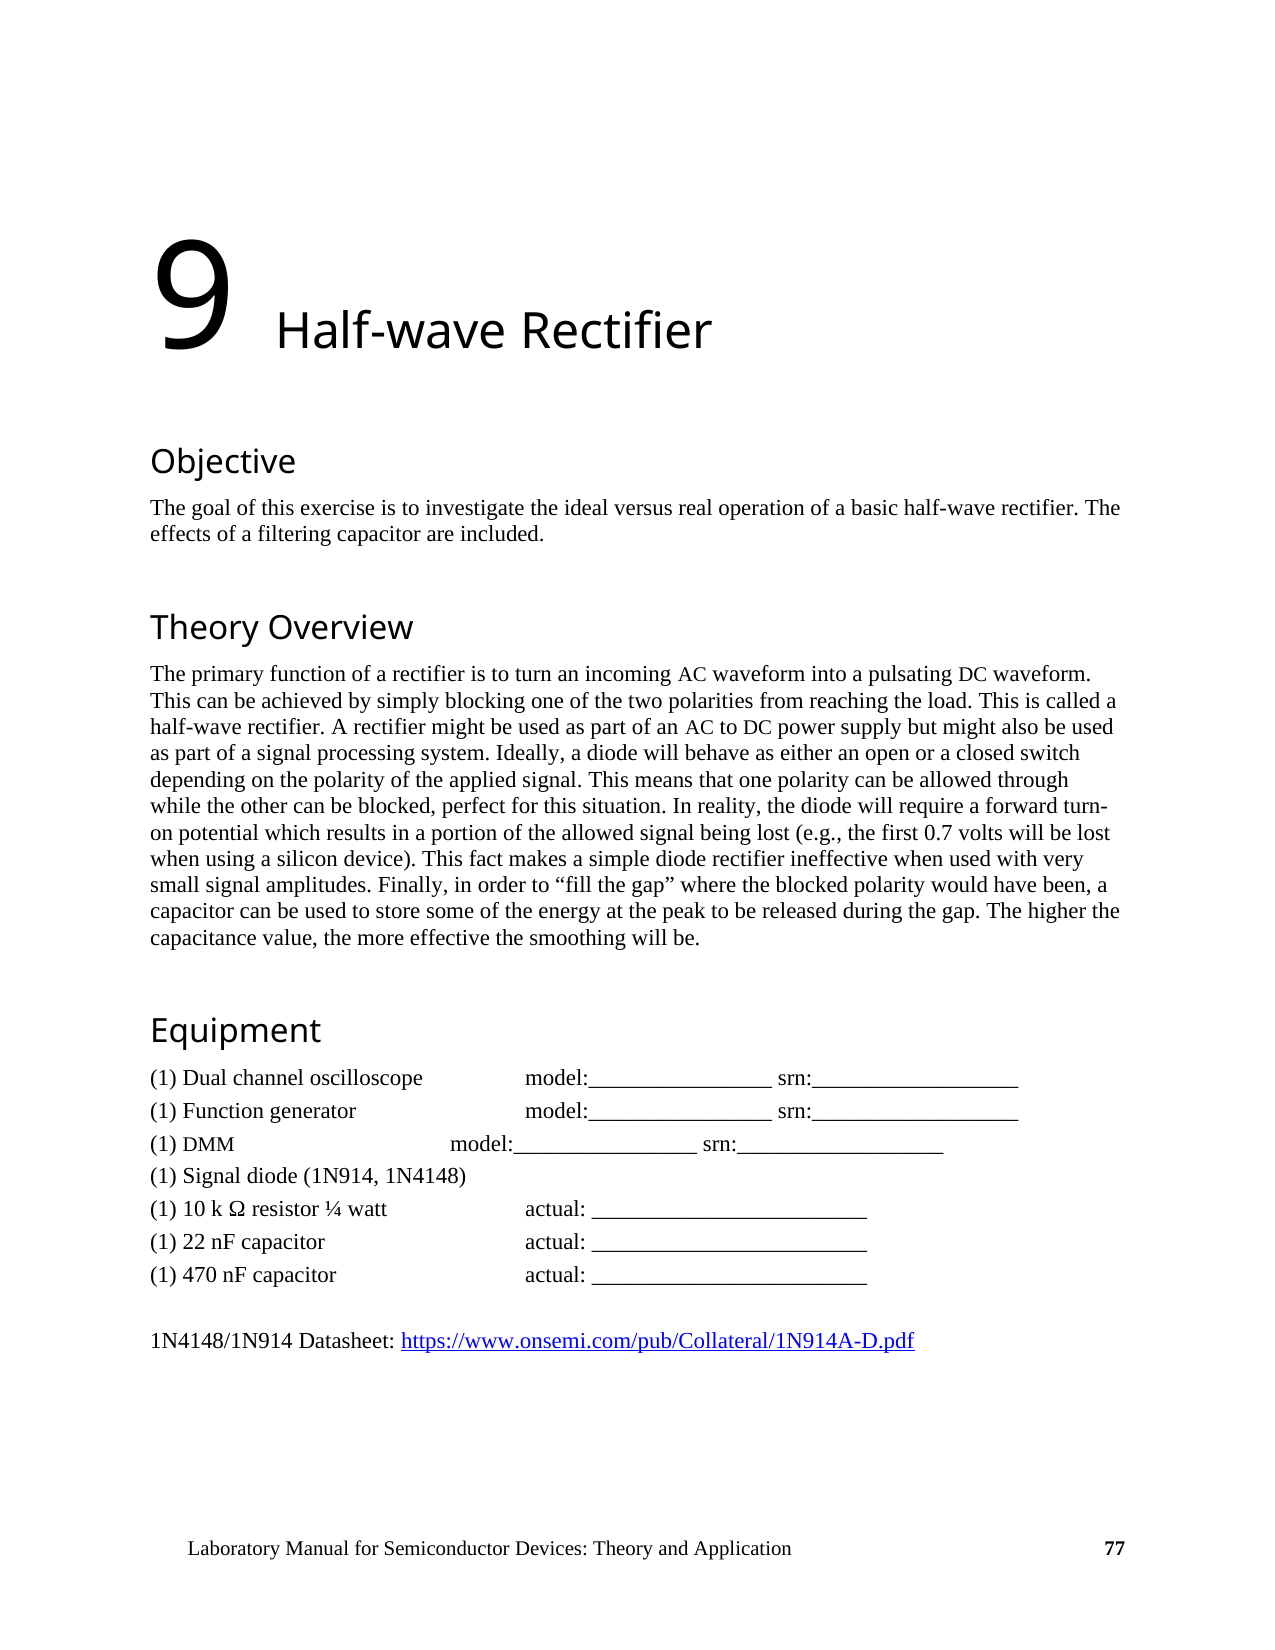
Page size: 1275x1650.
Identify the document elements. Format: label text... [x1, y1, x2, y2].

text (1) Signal diode (1N914, 1N4148) [150, 1163, 1125, 1189]
subtitle Theory Overview [150, 604, 1125, 649]
subtitle Equipment [150, 1007, 1125, 1052]
text (1) 10 k Ω resistor ¼ watt actual: ________________________ [150, 1196, 1125, 1222]
text The primary function of a rectifier is to turn an incoming AC waveform into a pulsating DC waveform. This can be achieved by simply blocking one of the two polarities from reaching the load. This is called a half-wave rectifier. A rectifier might be used as part of an AC to DC power supply but might also be used as part of a signal processing system. Ideally, a diode will behave as either an open or a closed switch depending on the polarity of the applied signal. This means that one polarity can be allowed through while the other can be blocked, perfect for this situation. In reality, the diode will require a forward turn-on potential which results in a portion of the allowed signal being lost (e.g., the first 0.7 volts will be lost when using a silicon device). This fact makes a simple diode rectifier ineffective when used with very small signal amplitudes. Finally, in order to “fill the gap” where the blocked polarity would have been, a capacitor can be used to store some of the energy at the peak to be released during the gap. The higher the capacitance value, the more effective the smoothing will be. [150, 660, 1125, 950]
subtitle Objective [150, 437, 1125, 483]
text (1) 470 nF capacitor actual: ________________________ [150, 1261, 1125, 1288]
title 9 Half-wave Rectifier [150, 188, 1125, 392]
subtitle The goal of this exercise is to investigate the ideal versus real operation of a basic half-wave rectifier. The effects of a filtering capacitor are included. [150, 494, 1125, 547]
text (1) Dual channel oscilloscope model:________________ srn:__________________ [150, 1064, 1125, 1090]
text (1) DMM model:________________ srn:__________________ [150, 1130, 1125, 1156]
text (1) Function generator model:________________ srn:__________________ [150, 1097, 1125, 1123]
text 1N4148/1N914 Datasheet: https://www.onsemi.com/pub/Collateral/1N914A-D.pdf [150, 1327, 1125, 1353]
text (1) 22 nF capacitor actual: ________________________ [150, 1228, 1125, 1255]
